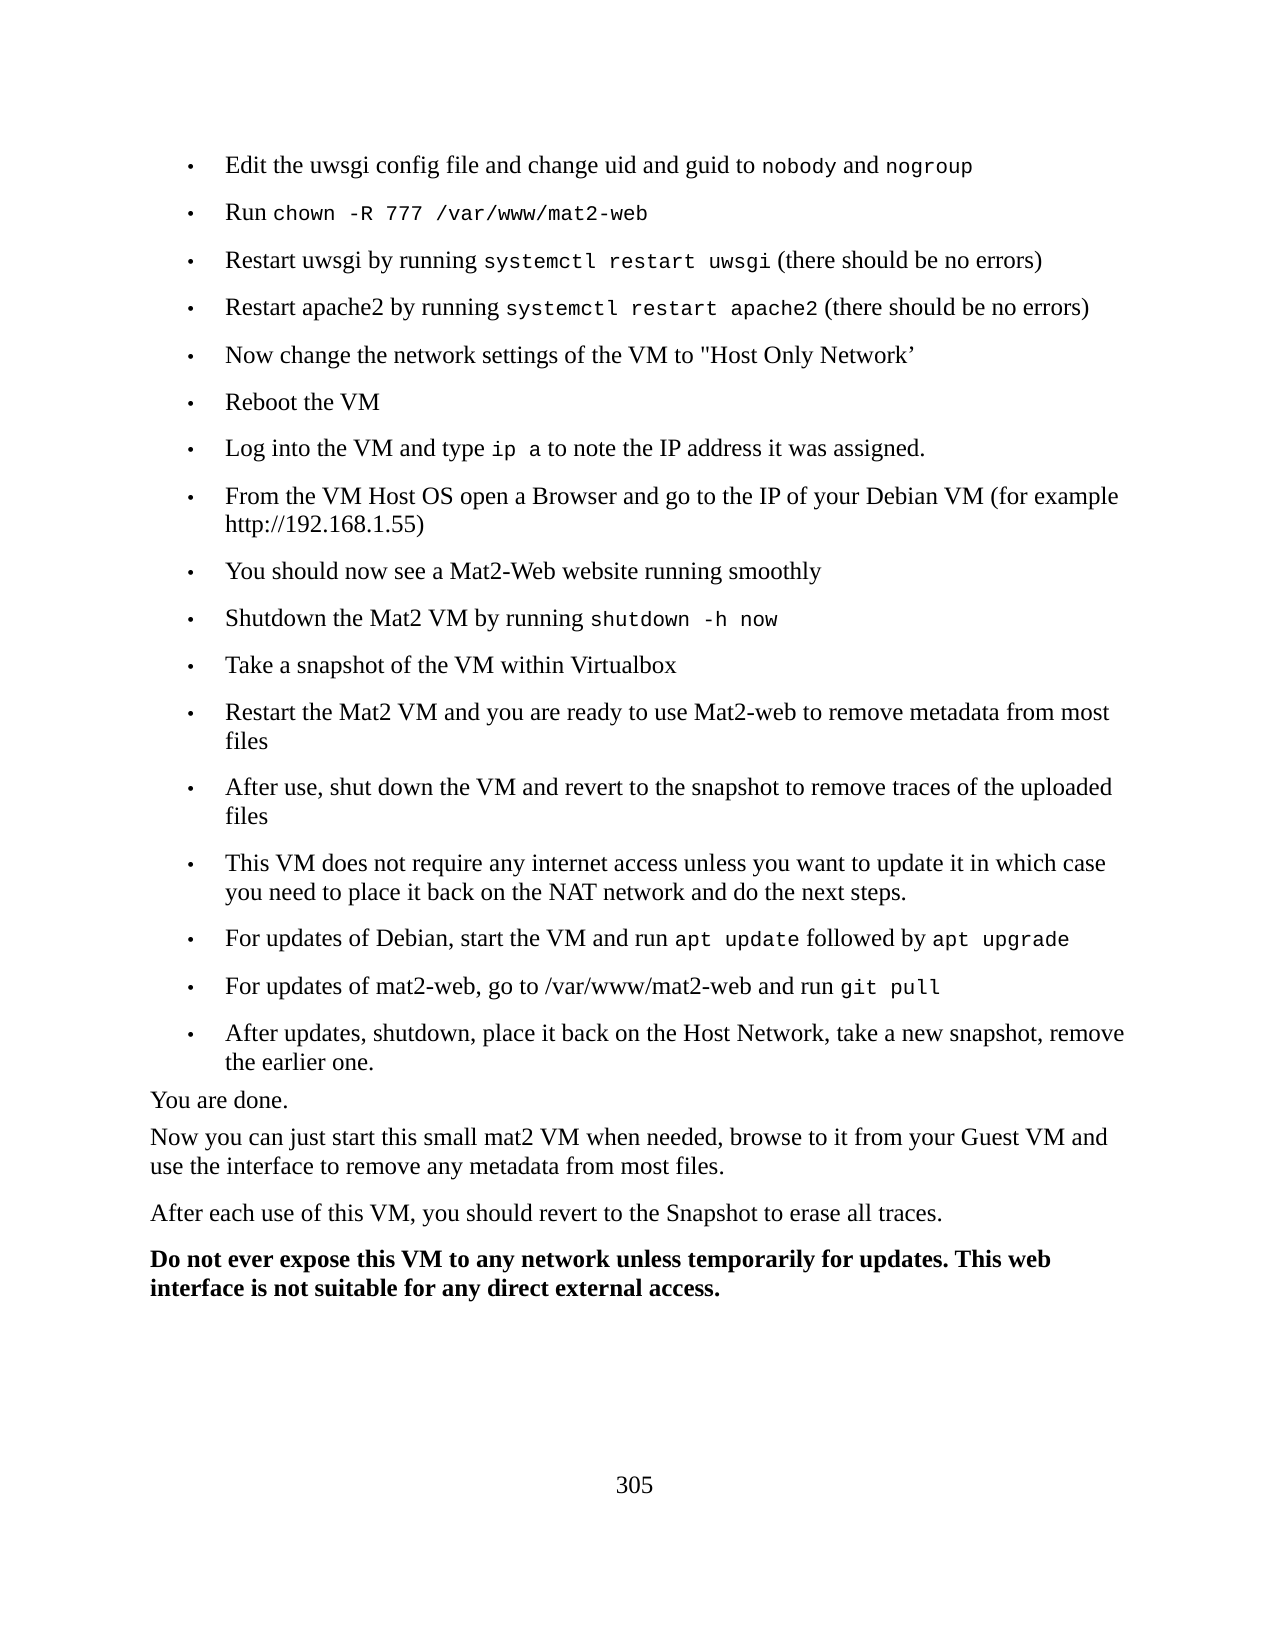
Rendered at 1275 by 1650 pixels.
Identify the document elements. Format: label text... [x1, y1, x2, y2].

list For updates of mat2-web, go to /var/www/mat2-web and run git pull [187, 971, 1125, 1000]
list Take a snapshot of the VM within Virtualbox [187, 650, 1125, 679]
text Now you can just start this small mat2 VM when needed, browse to it from your Guest VM and use the interface to remove any metadata from most files. [150, 1122, 1125, 1180]
list Log into the VM and type ip a to note the IP address it was assigned. [187, 433, 1125, 463]
list From the VM Host OS open a Browser and go to the IP of your Debian VM (for example http://192.168.1.55) [187, 481, 1125, 538]
list After use, shut down the VM and revert to the snapshot to remove traces of the uploaded files [187, 772, 1125, 830]
text You are done. [150, 1085, 1125, 1113]
list After updates, shutdown, place it back on the Host Network, take a new snapshot, remove the earlier one. [187, 1018, 1125, 1076]
list You should now see a Mat2-Web website running smoothly [187, 556, 1125, 585]
list Restart uwsgi by running systemctl restart uwsgi (there should be no errors) [187, 245, 1125, 274]
list This VM does not require any internet access unless you want to update it in which case you need to place it back on the NAT network and do the next steps. [187, 848, 1125, 905]
list Restart the Mat2 VM and you are ready to use Mat2-web to remove metadata from most files [187, 697, 1125, 754]
list Run chown -R 777 /var/www/mat2-web [187, 197, 1125, 227]
list Now change the network settings of the VM to "Host Only Network’ [187, 340, 1125, 369]
list Edit the uwsgi config file and change uid and guid to nobody and nogroup [187, 150, 1125, 179]
text After each use of this VM, you should revert to the Snapshot to erase all traces. [150, 1198, 1125, 1227]
list Shutdown the Mat2 VM by running shutdown -h now [187, 603, 1125, 632]
text Do not ever expose this VM to any network unless temporarily for updates. This web interface is not suitable for any direct external access. [150, 1244, 1125, 1302]
list For updates of Debian, start the VM and run apt update followed by apt upgrade [187, 923, 1125, 953]
list Reboot the VM [187, 387, 1125, 415]
list Restart apache2 by running systemctl restart apache2 (there should be no errors) [187, 292, 1125, 322]
